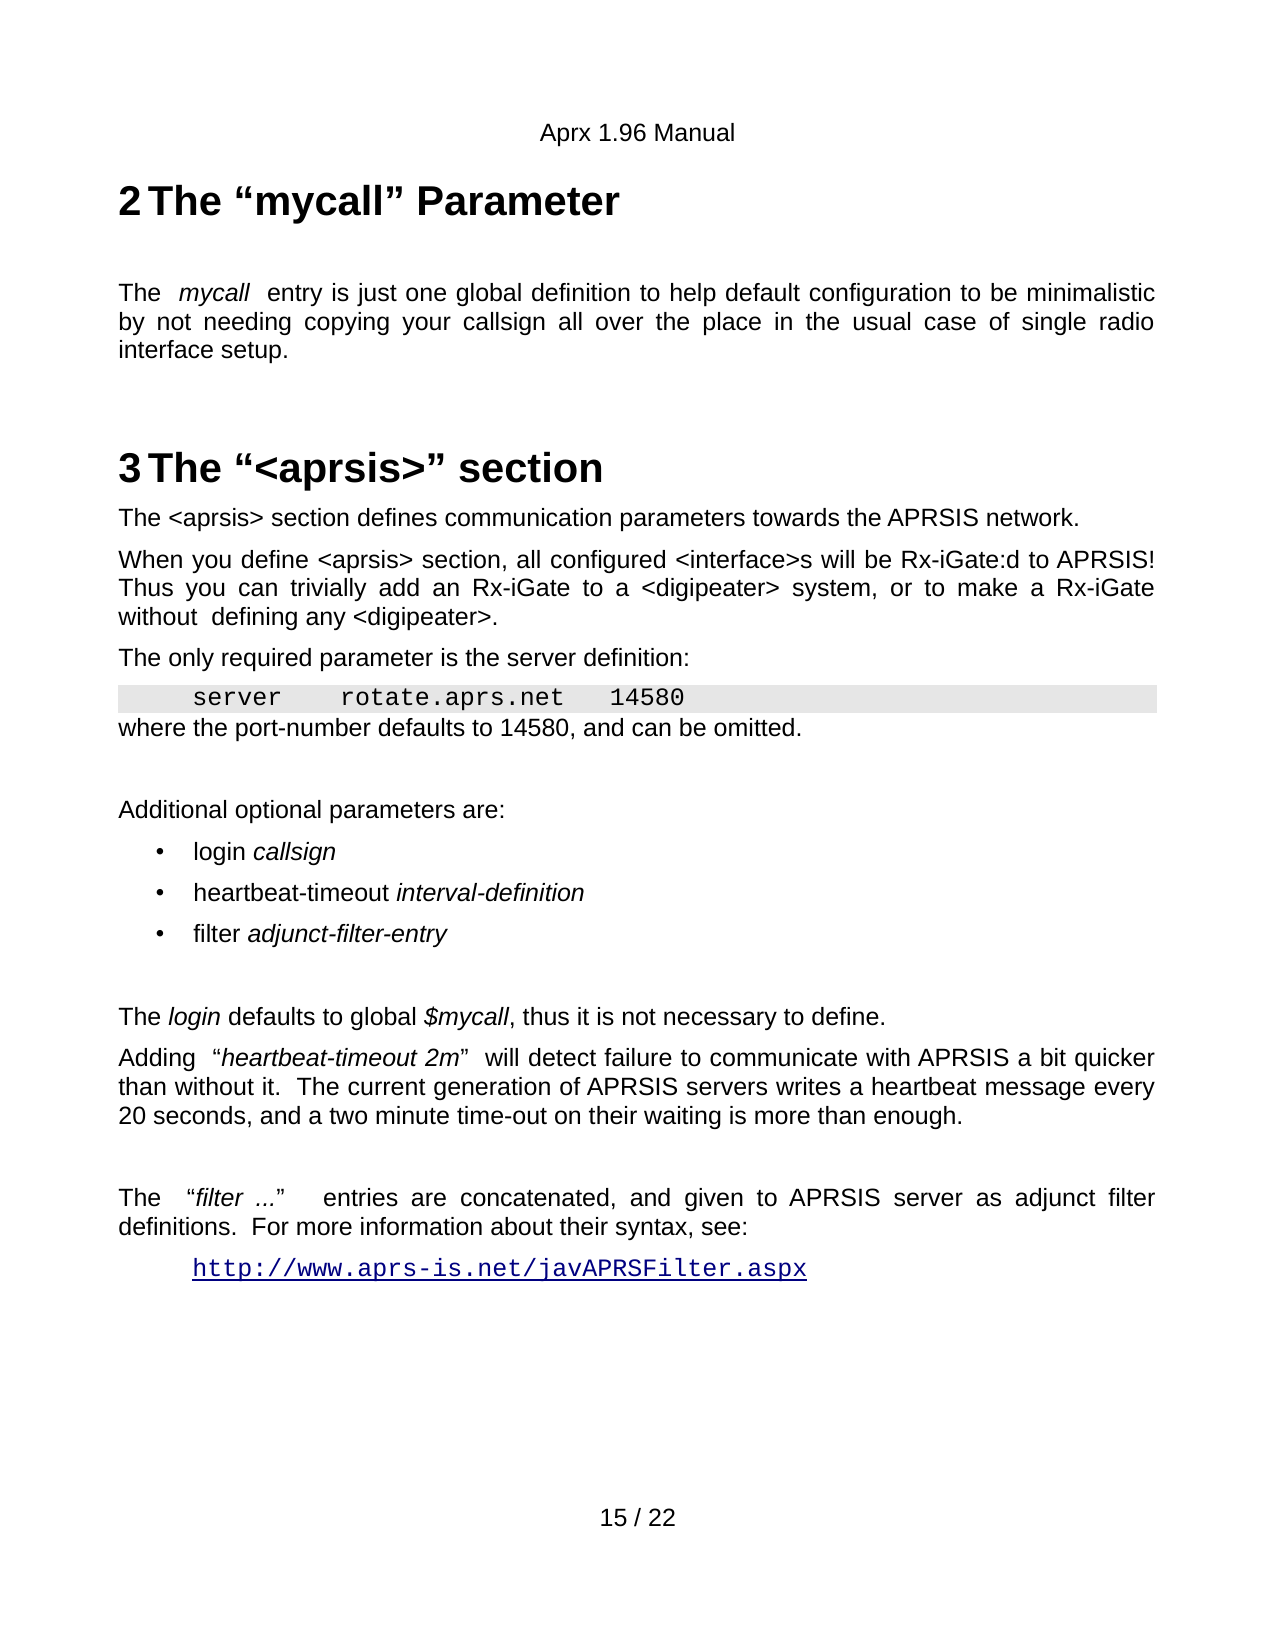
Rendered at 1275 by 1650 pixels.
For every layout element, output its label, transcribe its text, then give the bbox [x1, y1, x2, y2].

text server rotate.aprs.net 14580 [118, 685, 1157, 713]
text where the port-number defaults to 14580, and can be omitted. [118, 713, 1157, 742]
subtitle The “<aprsis>” section [118, 443, 1157, 491]
text The mycall entry is just one global definition to help default configuration to be minimalistic by not needing copying your callsign all over the place in the usual case of single radio interface setup. [118, 278, 1157, 364]
list login callsign [156, 837, 1157, 866]
text The only required parameter is the server definition: [118, 643, 1157, 672]
text The <aprsis> section defines communication parameters towards the APRSIS network. [118, 503, 1157, 532]
text http://www.aprs-is.net/javAPRSFilter.aspx [118, 1253, 1157, 1284]
list filter adjunct-filter-entry [156, 919, 1157, 948]
list heartbeat-timeout interval-definition [156, 878, 1157, 907]
text Additional optional parameters are: [118, 796, 1157, 824]
text The login defaults to global $mycall, thus it is not necessary to define. [118, 1002, 1157, 1031]
subtitle The “mycall” Parameter [118, 176, 1157, 224]
text The “filter ...” entries are concatenated, and given to APRSIS server as adjunct filter definitions. For more information about their syntax, see: [118, 1183, 1157, 1241]
text When you define <aprsis> section, all configured <interface>s will be Rx-iGate:d to APRSIS! Thus you can trivially add an Rx-iGate to a <digipeater> system, or to make a Rx-iGate without defining any <digipeater>. [118, 545, 1157, 631]
text Adding “heartbeat-timeout 2m” will detect failure to communicate with APRSIS a bit quicker than without it. The current generation of APRSIS servers writes a heartbeat message every 20 seconds, and a two minute time-out on their waiting is more than enough. [118, 1043, 1157, 1129]
